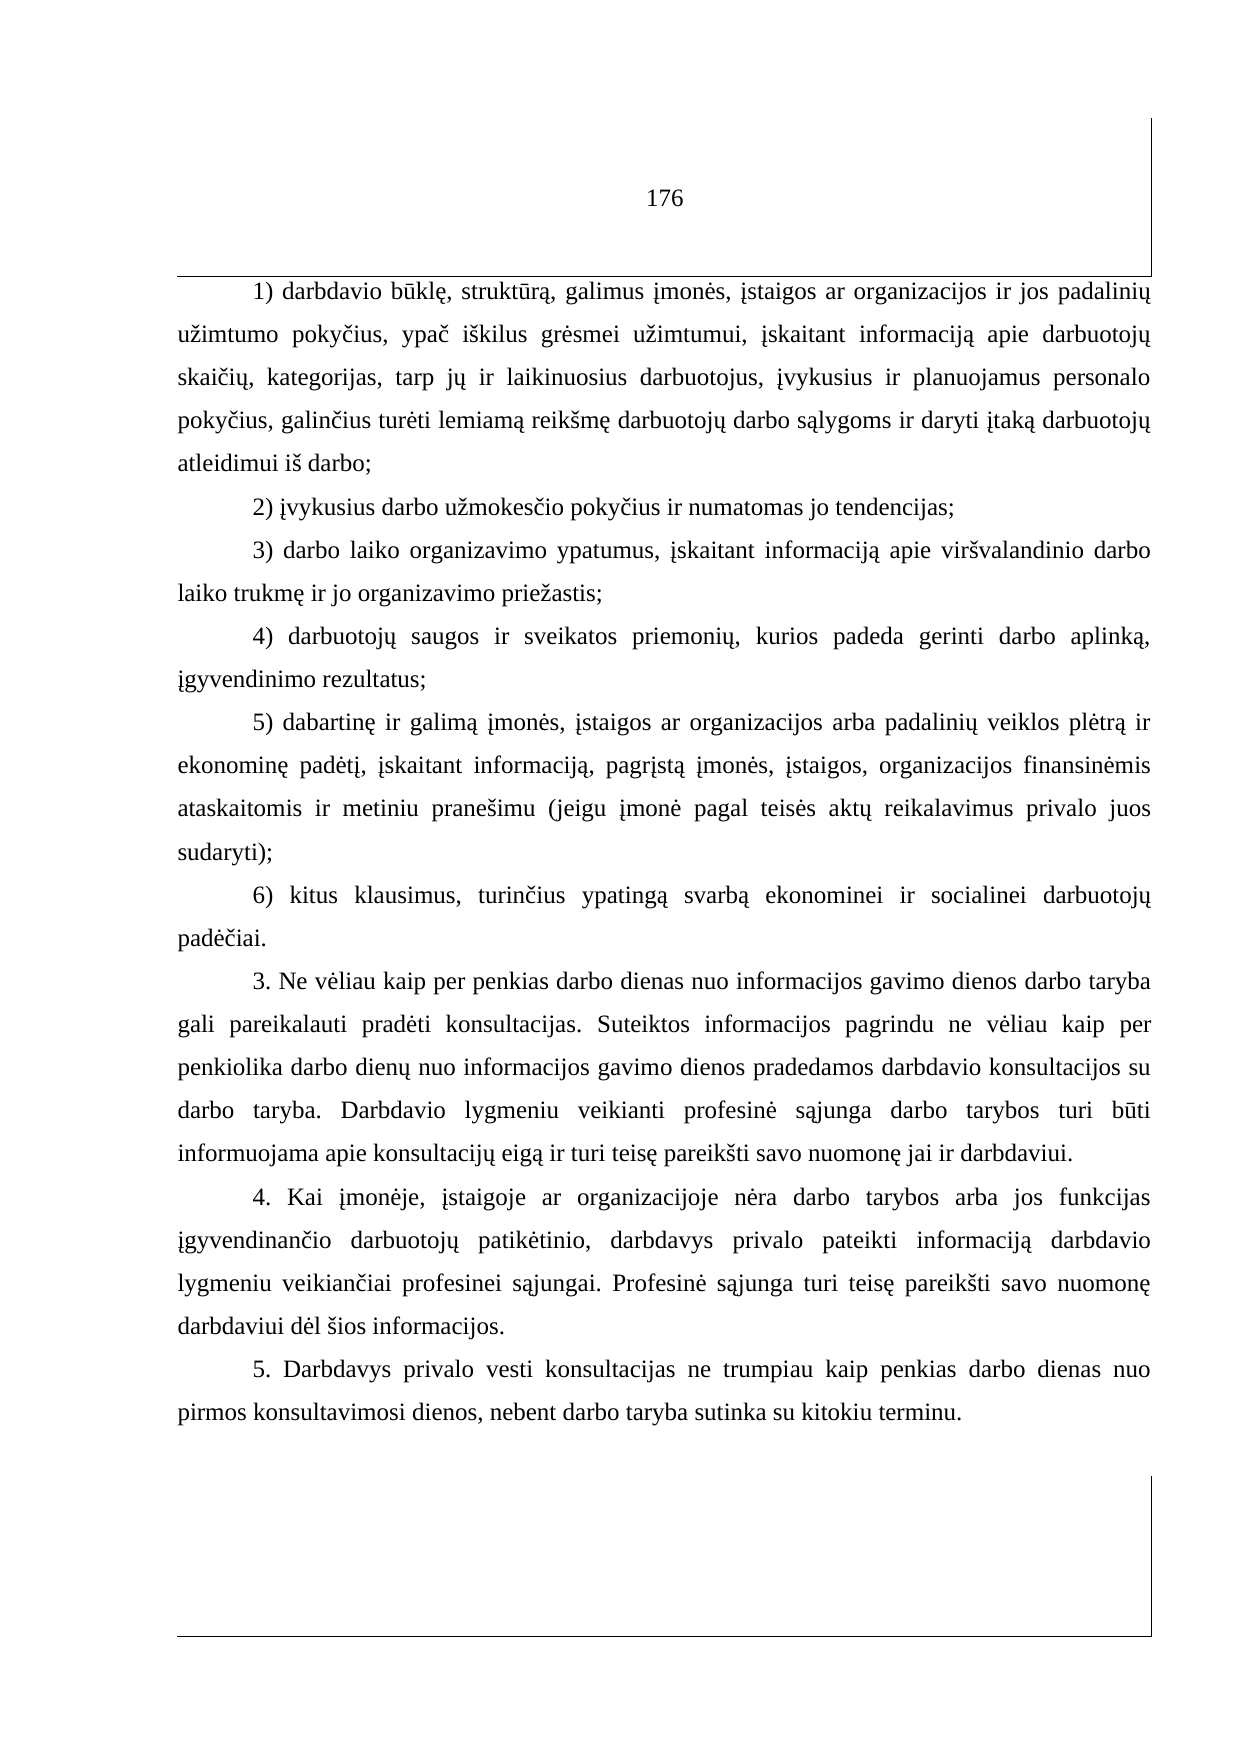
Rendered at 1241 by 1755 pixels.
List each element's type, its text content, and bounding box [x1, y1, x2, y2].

text 4) darbuotojų saugos ir sveikatos priemonių, kurios padeda gerinti darbo aplinką, įgyvendinimo rezultatus; [177, 621, 1152, 693]
text 1) darbdavio būklę, struktūrą, galimus įmonės, įstaigos ar organizacijos ir jos padalinių užimtumo pokyčius, ypač iškilus grėsmei užimtumui, įskaitant informaciją apie darbuotojų skaičių, kategorijas, tarp jų ir laikinuosius darbuotojus, įvykusius ir planuojamus personalo pokyčius, galinčius turėti lemiamą reikšmę darbuotojų darbo sąlygoms ir daryti įtaką darbuotojų atleidimui iš darbo; [177, 276, 1152, 477]
text 5. Darbdavys privalo vesti konsultacijas ne trumpiau kaip penkias darbo dienas nuo pirmos konsultavimosi dienos, nebent darbo taryba sutinka su kitokiu terminu. [177, 1354, 1152, 1426]
text 3) darbo laiko organizavimo ypatumus, įskaitant informaciją apie viršvalandinio darbo laiko trukmę ir jo organizavimo priežastis; [177, 535, 1152, 607]
text 2) įvykusius darbo užmokesčio pokyčius ir numatomas jo tendencijas; [177, 492, 1152, 520]
text 5) dabartinę ir galimą įmonės, įstaigos ar organizacijos arba padalinių veiklos plėtrą ir ekonominę padėtį, įskaitant informaciją, pagrįstą įmonės, įstaigos, organizacijos finansinėmis ataskaitomis ir metiniu pranešimu (jeigu įmonė pagal teisės aktų reikalavimus privalo juos sudaryti); [177, 707, 1152, 865]
text 6) kitus klausimus, turinčius ypatingą svarbą ekonominei ir socialinei darbuotojų padėčiai. [177, 880, 1152, 952]
text 4. Kai įmonėje, įstaigoje ar organizacijoje nėra darbo tarybos arba jos funkcijas įgyvendinančio darbuotojų patikėtinio, darbdavys privalo pateikti informaciją darbdavio lygmeniu veikiančiai profesinei sąjungai. Profesinė sąjunga turi teisę pareikšti savo nuomonę darbdaviui dėl šios informacijos. [177, 1182, 1152, 1340]
text 3. Ne vėliau kaip per penkias darbo dienas nuo informacijos gavimo dienos darbo taryba gali pareikalauti pradėti konsultacijas. Suteiktos informacijos pagrindu ne vėliau kaip per penkiolika darbo dienų nuo informacijos gavimo dienos pradedamos darbdavio konsultacijos su darbo taryba. Darbdavio lygmeniu veikianti profesinė sąjunga darbo tarybos turi būti informuojama apie konsultacijų eigą ir turi teisę pareikšti savo nuomonę jai ir darbdaviui. [177, 966, 1152, 1167]
